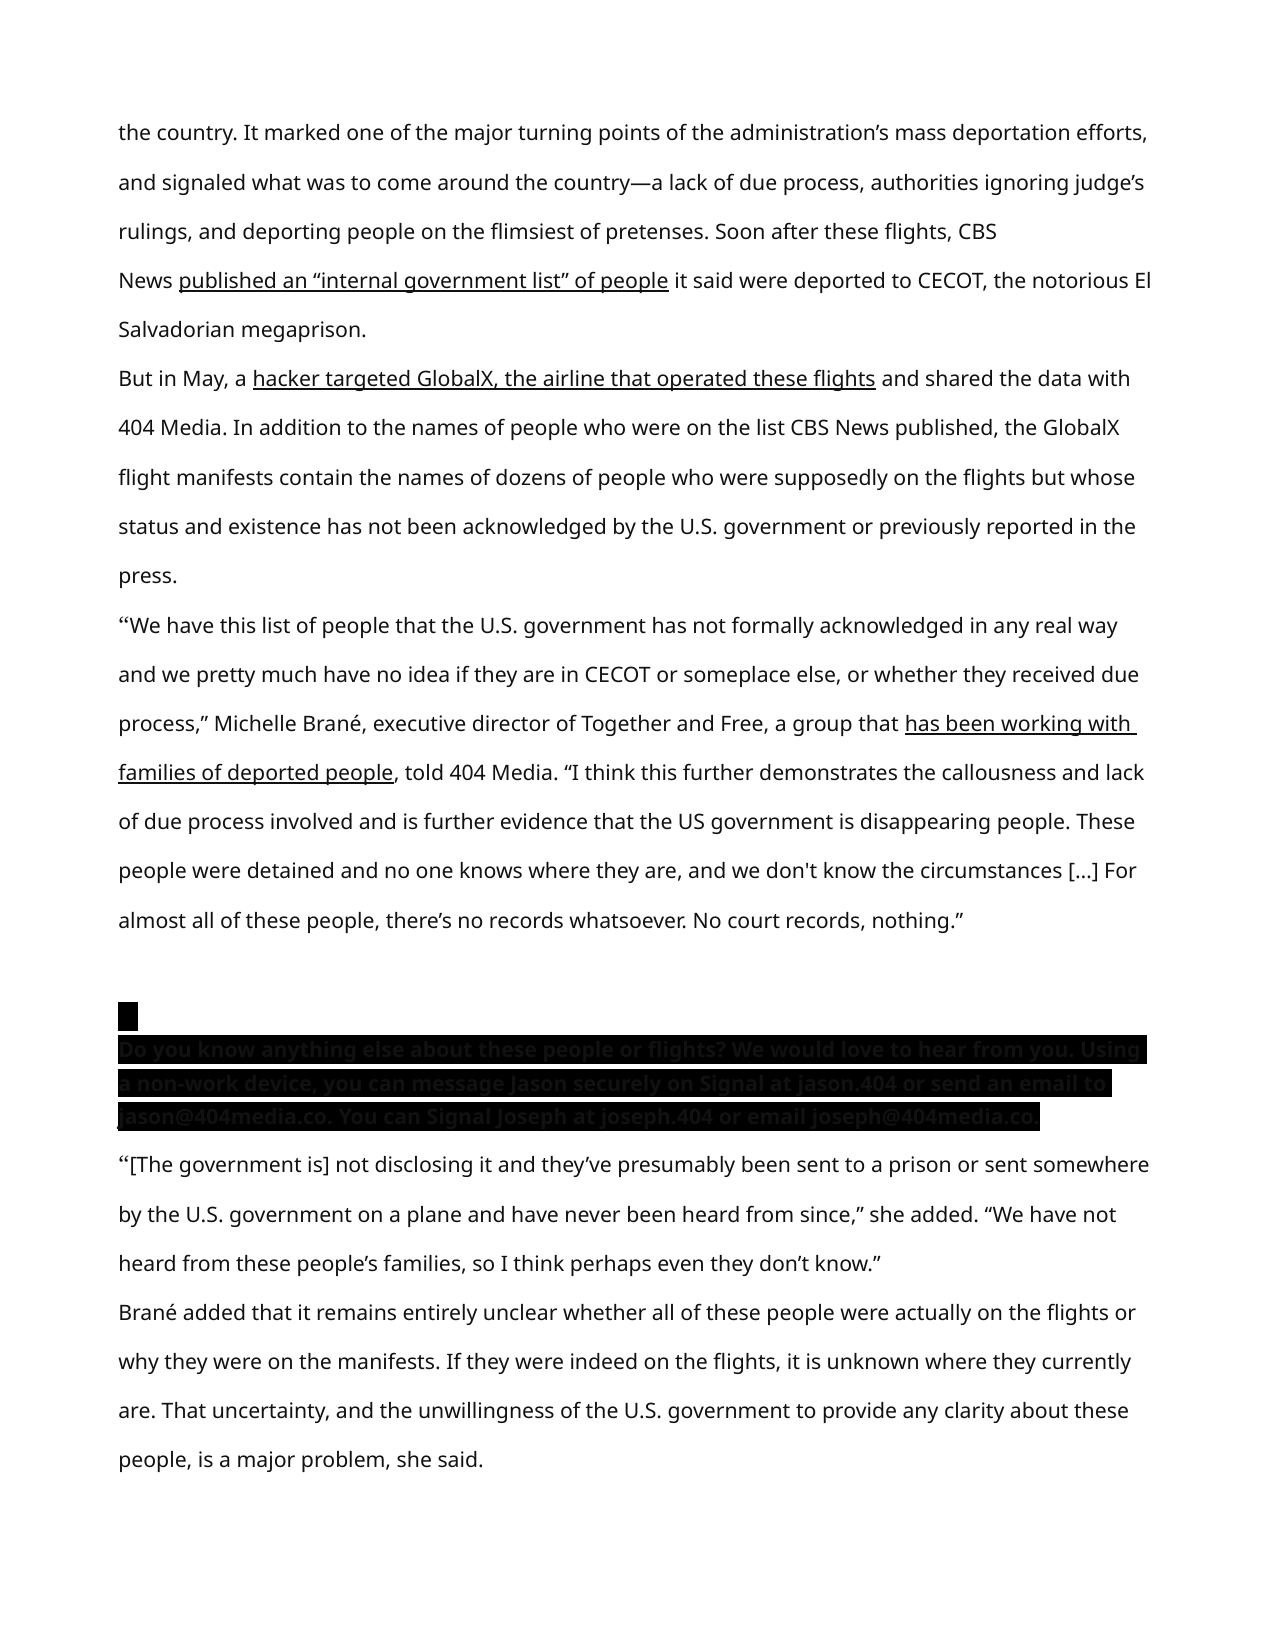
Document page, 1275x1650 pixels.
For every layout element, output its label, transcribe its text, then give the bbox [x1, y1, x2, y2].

text “We have this list of people that the U.S. government has not formally acknowledged in any real way and we pretty much have no idea if they are in CECOT or someplace else, or whether they received due process,” Michelle Brané, executive director of Together and Free, a group that has been working with families of deported people, told 404 Media. “I think this further demonstrates the callousness and lack of due process involved and is further evidence that the US government is disappearing people. These people were detained and no one knows where they are, and we don't know the circumstances […] For almost all of these people, there’s no records whatsoever. No court records, nothing.” [118, 610, 1157, 934]
text Brané added that it remains entirely unclear whether all of these people were actually on the flights or why they were on the manifests. If they were indeed on the flights, it is unknown where they currently are. That uncertainty, and the unwillingness of the U.S. government to provide any clarity about these people, is a major problem, she said. [118, 1298, 1157, 1474]
text “[The government is] not disclosing it and they’ve presumably been sent to a prison or sent somewhere by the U.S. government on a plane and have never been heard from since,” she added. “We have not heard from these people’s families, so I think perhaps even they don’t know.” [118, 1149, 1157, 1277]
text Do you know anything else about these people or flights? We would love to hear from you. Using a non-work device, you can message Jason securely on Signal at jason.404 or send an email to jason@404media.co. You can Signal Joseph at joseph.404 or email joseph@404media.co. [118, 1035, 1157, 1131]
text 💡 [118, 1002, 1157, 1031]
text the country. It marked one of the major turning points of the administration’s mass deportation efforts, and signaled what was to come around the country—a lack of due process, authorities ignoring judge’s rulings, and deporting people on the flimsiest of pretenses. Soon after these flights, CBS News published an “internal government list” of people it said were deported to CECOT, the notorious El Salvadorian megaprison. [118, 118, 1157, 344]
text But in May, a hacker targeted GlobalX, the airline that operated these flights and shared the data with 404 Media. In addition to the names of people who were on the list CBS News published, the GlobalX flight manifests contain the names of dozens of people who were supposedly on the flights but whose status and existence has not been acknowledged by the U.S. government or previously reported in the press. [118, 364, 1157, 589]
